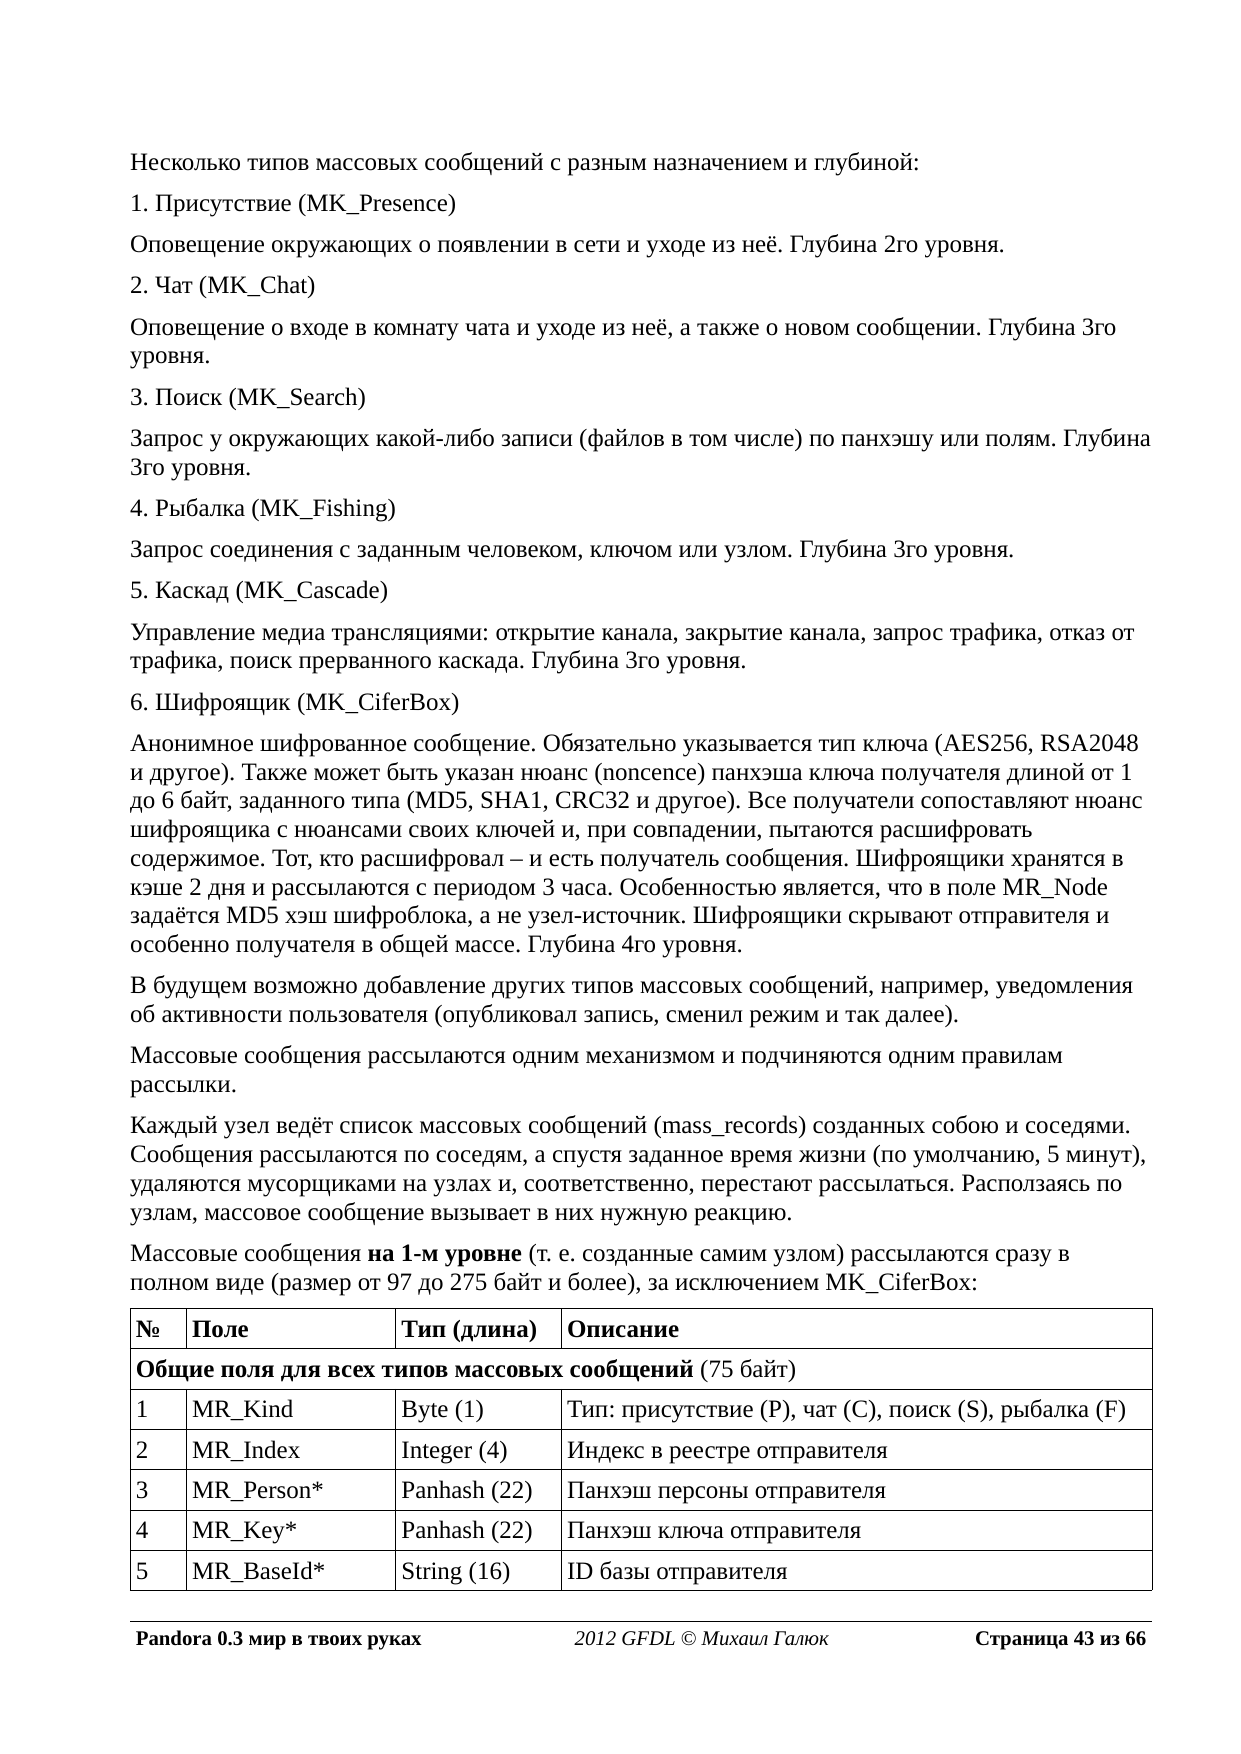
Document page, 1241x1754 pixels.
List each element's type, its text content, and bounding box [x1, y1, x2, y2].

table_cell MR_Key* [187, 1511, 395, 1550]
table_cell Panhash (22) [396, 1511, 561, 1550]
text Анонимное шифрованное сообщение. Обязательно указывается тип ключа (AES256, RSA2048 и другое). Также может быть указан нюанс (noncence) панхэша ключа получателя длиной от 1 до 6 байт, заданного типа (MD5, SHA1, CRC32 и другое). Все получатели сопоставляют нюанс шифроящика с нюансами своих ключей и, при совпадении, пытаются расшифровать содержимое. Тот, кто расшифровал – и есть получатель сообщения. Шифроящики хранятся в кэше 2 дня и рассылаются с периодом 3 часа. Особенностью является, что в поле MR_Node задаётся MD5 хэш шифроблока, а не узел-источник. Шифроящики скрывают отправителя и особенно получателя в общей массе. Глубина 4го уровня. [130, 728, 1152, 958]
text Массовые сообщения рассылаются одним механизмом и подчиняются одним правилам рассылки. [130, 1041, 1152, 1098]
table_cell ID базы отправителя [562, 1551, 1152, 1590]
text 1. Присутствие (MK_Presence) [130, 188, 1152, 217]
text Управление медиа трансляциями: открытие канала, закрытие канала, запрос трафика, отказ от трафика, поиск прерванного каскада. Глубина 3го уровня. [130, 617, 1152, 674]
text Оповещение о входе в комнату чата и уходе из неё, а также о новом сообщении. Глубина 3го уровня. [130, 312, 1152, 369]
table_cell MR_BaseId* [187, 1551, 395, 1590]
text 4. Рыбалка (MK_Fishing) [130, 493, 1152, 522]
text 3. Поиск (MK_Search) [130, 382, 1152, 411]
text Каждый узел ведёт список массовых сообщений (mass_records) созданных собою и соседями. Сообщения рассылаются по соседям, а спустя заданное время жизни (по умолчанию, 5 минут), удаляются мусорщиками на узлах и, соответственно, перестают рассылаться. Расползаясь по узлам, массовое сообщение вызывает в них нужную реакцию. [130, 1111, 1152, 1226]
text Оповещение окружающих о появлении в сети и уходе из неё. Глубина 2го уровня. [130, 229, 1152, 258]
table_cell Integer (4) [396, 1430, 561, 1469]
table_cell Индекс в реестре отправителя [562, 1430, 1152, 1469]
table_cell MR_Person* [187, 1470, 395, 1509]
table_cell Byte (1) [396, 1390, 561, 1429]
text Запрос соединения с заданным человеком, ключом или узлом. Глубина 3го уровня. [130, 534, 1152, 563]
table_cell MR_Index [187, 1430, 395, 1469]
table_cell 3 [131, 1470, 186, 1509]
text Массовые сообщения на 1-м уровне (т. е. созданные самим узлом) рассылаются сразу в полном виде (размер от 97 до 275 байт и более), за исключением MK_CiferBox: [130, 1238, 1152, 1296]
table_cell 4 [131, 1511, 186, 1550]
table_cell Панхэш персоны отправителя [562, 1470, 1152, 1509]
table_cell Общие поля для всех типов массовых сообщений (75 байт) [131, 1349, 1152, 1389]
table_header Тип (длина) [396, 1309, 561, 1348]
text Запрос у окружающих какой-либо записи (файлов в том числе) по панхэшу или полям. Глубина 3го уровня. [130, 423, 1152, 481]
table_cell String (16) [396, 1551, 561, 1590]
table_cell 5 [131, 1551, 186, 1590]
table_cell MR_Kind [187, 1390, 395, 1429]
table_cell Тип: присутствие (P), чат (C), поиск (S), рыбалка (F) [562, 1390, 1152, 1429]
text 5. Каскад (MK_Cascade) [130, 576, 1152, 604]
table_cell Панхэш ключа отправителя [562, 1511, 1152, 1550]
table_header Описание [562, 1309, 1152, 1348]
table_header Поле [187, 1309, 395, 1348]
table_header № [131, 1309, 186, 1348]
text В будущем возможно добавление других типов массовых сообщений, например, уведомления об активности пользователя (опубликовал запись, сменил режим и так далее). [130, 971, 1152, 1028]
text 2. Чат (MK_Chat) [130, 271, 1152, 299]
text 6. Шифроящик (MK_CiferBox) [130, 687, 1152, 716]
table_cell 2 [131, 1430, 186, 1469]
table_cell 1 [131, 1390, 186, 1429]
table_cell Panhash (22) [396, 1470, 561, 1509]
text Несколько типов массовых сообщений с разным назначением и глубиной: [130, 147, 1152, 176]
